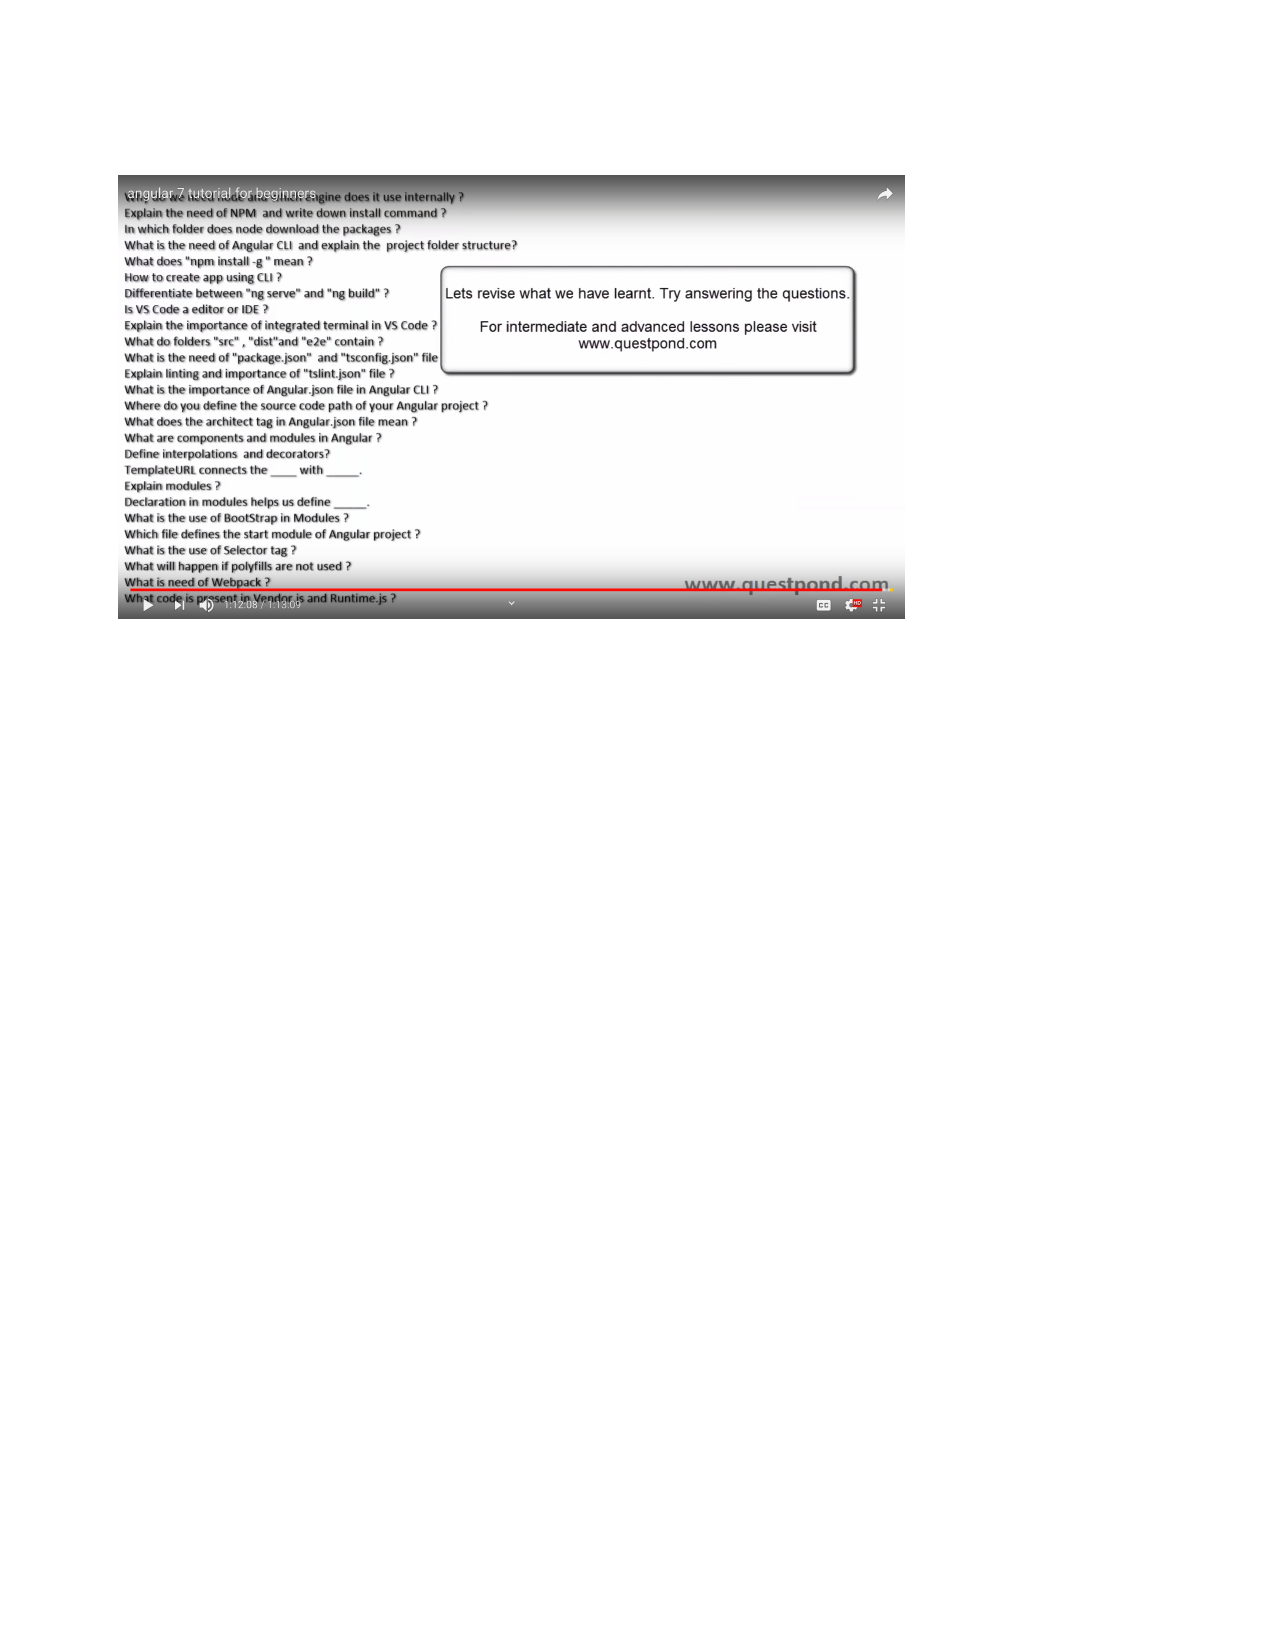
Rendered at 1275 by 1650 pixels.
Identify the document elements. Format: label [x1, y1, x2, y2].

picture [118, 175, 905, 619]
